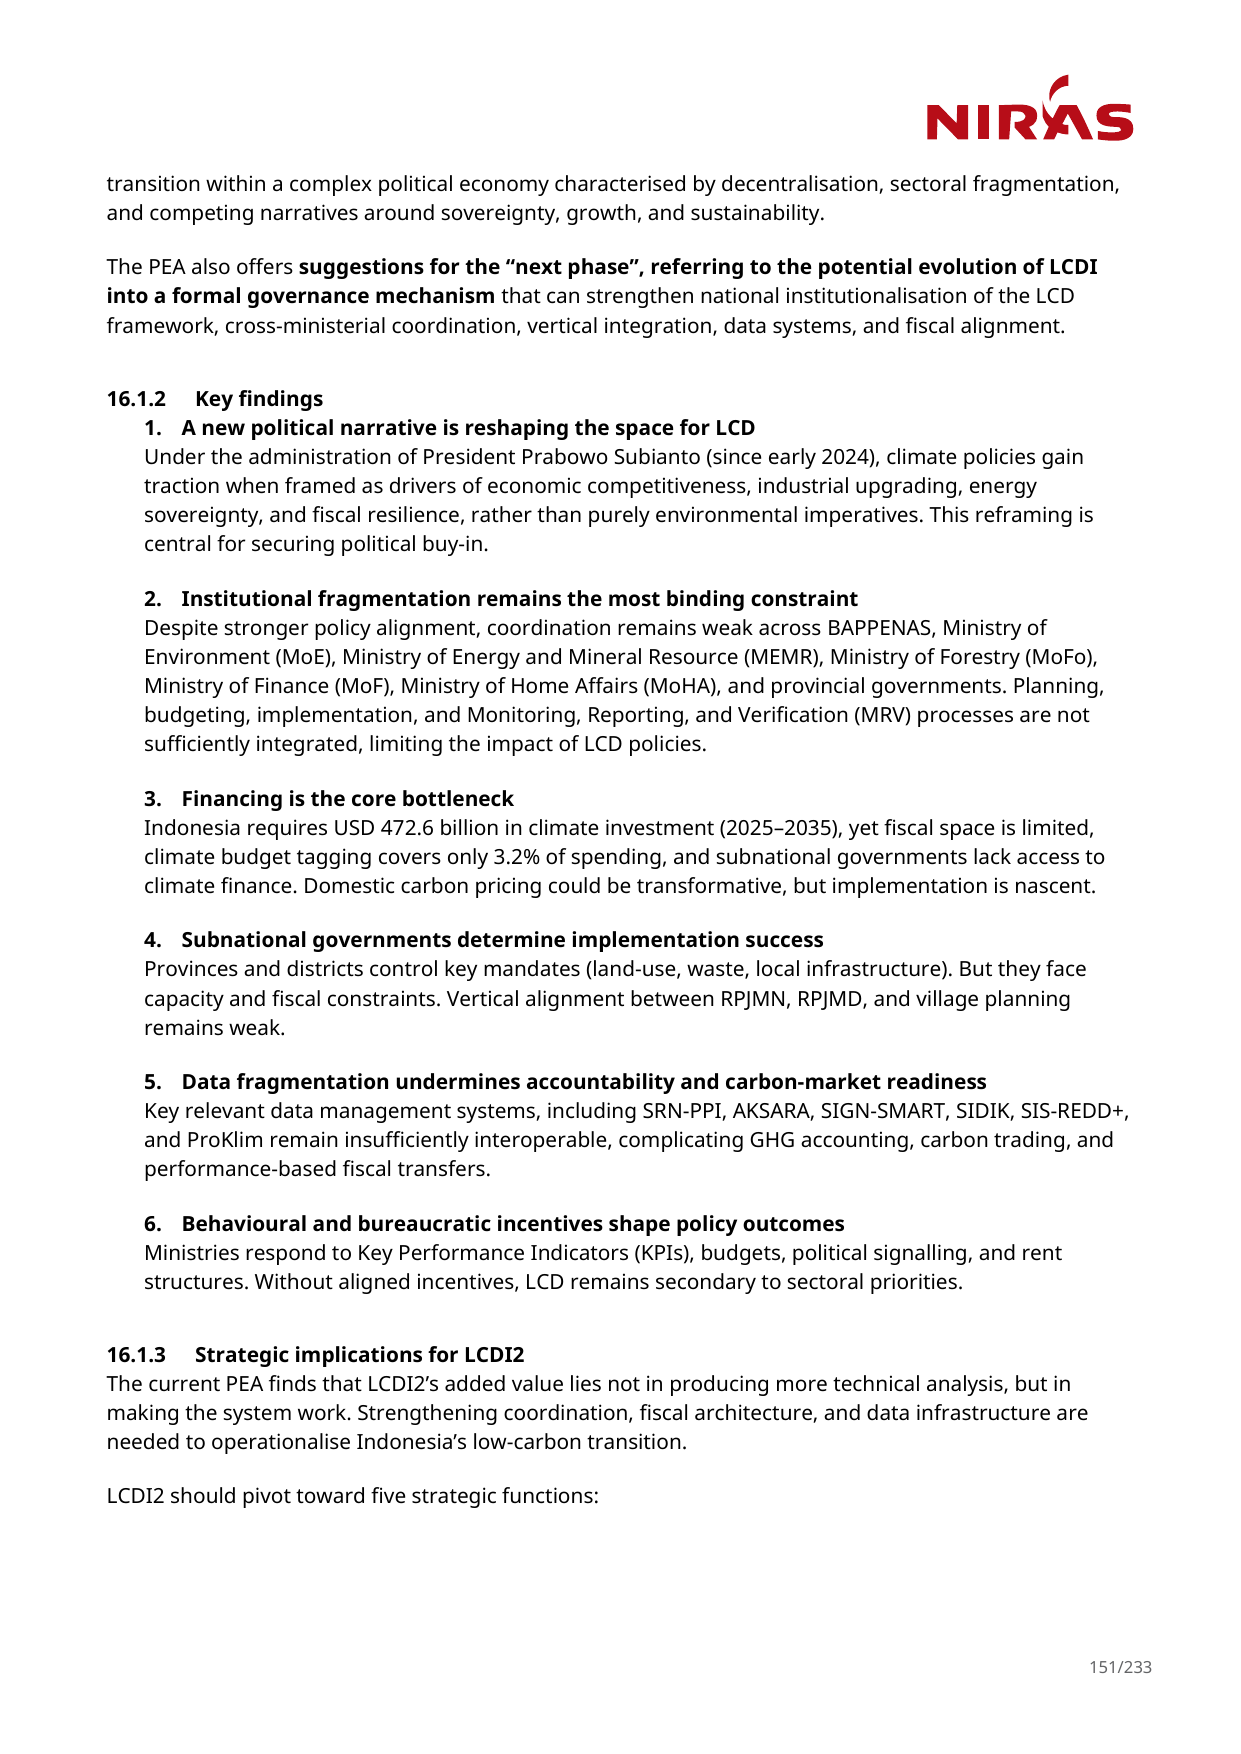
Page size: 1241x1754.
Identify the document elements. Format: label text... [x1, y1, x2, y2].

subtitle Strategic implications for LCDI2 [106, 1339, 1134, 1368]
text LCDI2 should pivot toward five strategic functions: [106, 1481, 1134, 1510]
text Key relevant data management systems, including SRN-PPI, AKSARA, SIGN-SMART, SIDIK, SIS-REDD+, and ProKlim remain insufficiently interoperable, complicating GHG accounting, carbon trading, and performance-based fiscal transfers. [144, 1095, 1134, 1183]
text The current PEA finds that LCDI2’s added value lies not in producing more technical analysis, but in making the system work. Strengthening coordination, fiscal architecture, and data infrastructure are needed to operationalise Indonesia’s low-carbon transition. [106, 1368, 1134, 1456]
subtitle Key findings [106, 383, 1134, 412]
list Institutional fragmentation remains the most binding constraint [144, 583, 1134, 612]
text Ministries respond to Key Performance Indicators (KPIs), budgets, political signalling, and rent structures. Without aligned incentives, LCD remains secondary to sectoral priorities. [144, 1237, 1134, 1295]
list Behavioural and bureaucratic incentives shape policy outcomes [144, 1208, 1134, 1237]
text The PEA also offers suggestions for the “next phase”, referring to the potential evolution of LCDI into a formal governance mechanism that can strengthen national institutionalisation of the LCD framework, cross-ministerial coordination, vertical integration, data systems, and fiscal alignment. [106, 252, 1134, 339]
list Subnational governments determine implementation success [144, 924, 1134, 954]
text Despite stronger policy alignment, coordination remains weak across BAPPENAS, Ministry of Environment (MoE), Ministry of Energy and Mineral Resource (MEMR), Ministry of Forestry (MoFo), Ministry of Finance (MoF), Ministry of Home Affairs (MoHA), and provincial governments. Planning, budgeting, implementation, and Monitoring, Reporting, and Verification (MRV) processes are not sufficiently integrated, limiting the impact of LCD policies. [144, 612, 1134, 758]
list A new political narrative is reshaping the space for LCD [144, 412, 1134, 441]
text Indonesia requires USD 472.6 billion in climate investment (2025–2035), yet fiscal space is limited, climate budget tagging covers only 3.2% of spending, and subnational governments lack access to climate finance. Domestic carbon pricing could be transformative, but implementation is nascent. [144, 812, 1134, 899]
list Data fragmentation undermines accountability and carbon-market readiness [144, 1066, 1134, 1095]
text transition within a complex political economy characterised by decentralisation, sectoral fragmentation, and competing narratives around sovereignty, growth, and sustainability. [106, 168, 1134, 227]
text Under the administration of President Prabowo Subianto (since early 2024), climate policies gain traction when framed as drivers of economic competitiveness, industrial upgrading, energy sovereignty, and fiscal resilience, rather than purely environmental imperatives. This reframing is central for securing political buy-in. [144, 441, 1134, 558]
text Provinces and districts control key mandates (land-use, waste, local infrastructure). But they face capacity and fiscal constraints. Vertical alignment between RPJMN, RPJMD, and village planning remains weak. [144, 954, 1134, 1041]
list Financing is the core bottleneck [144, 783, 1134, 812]
